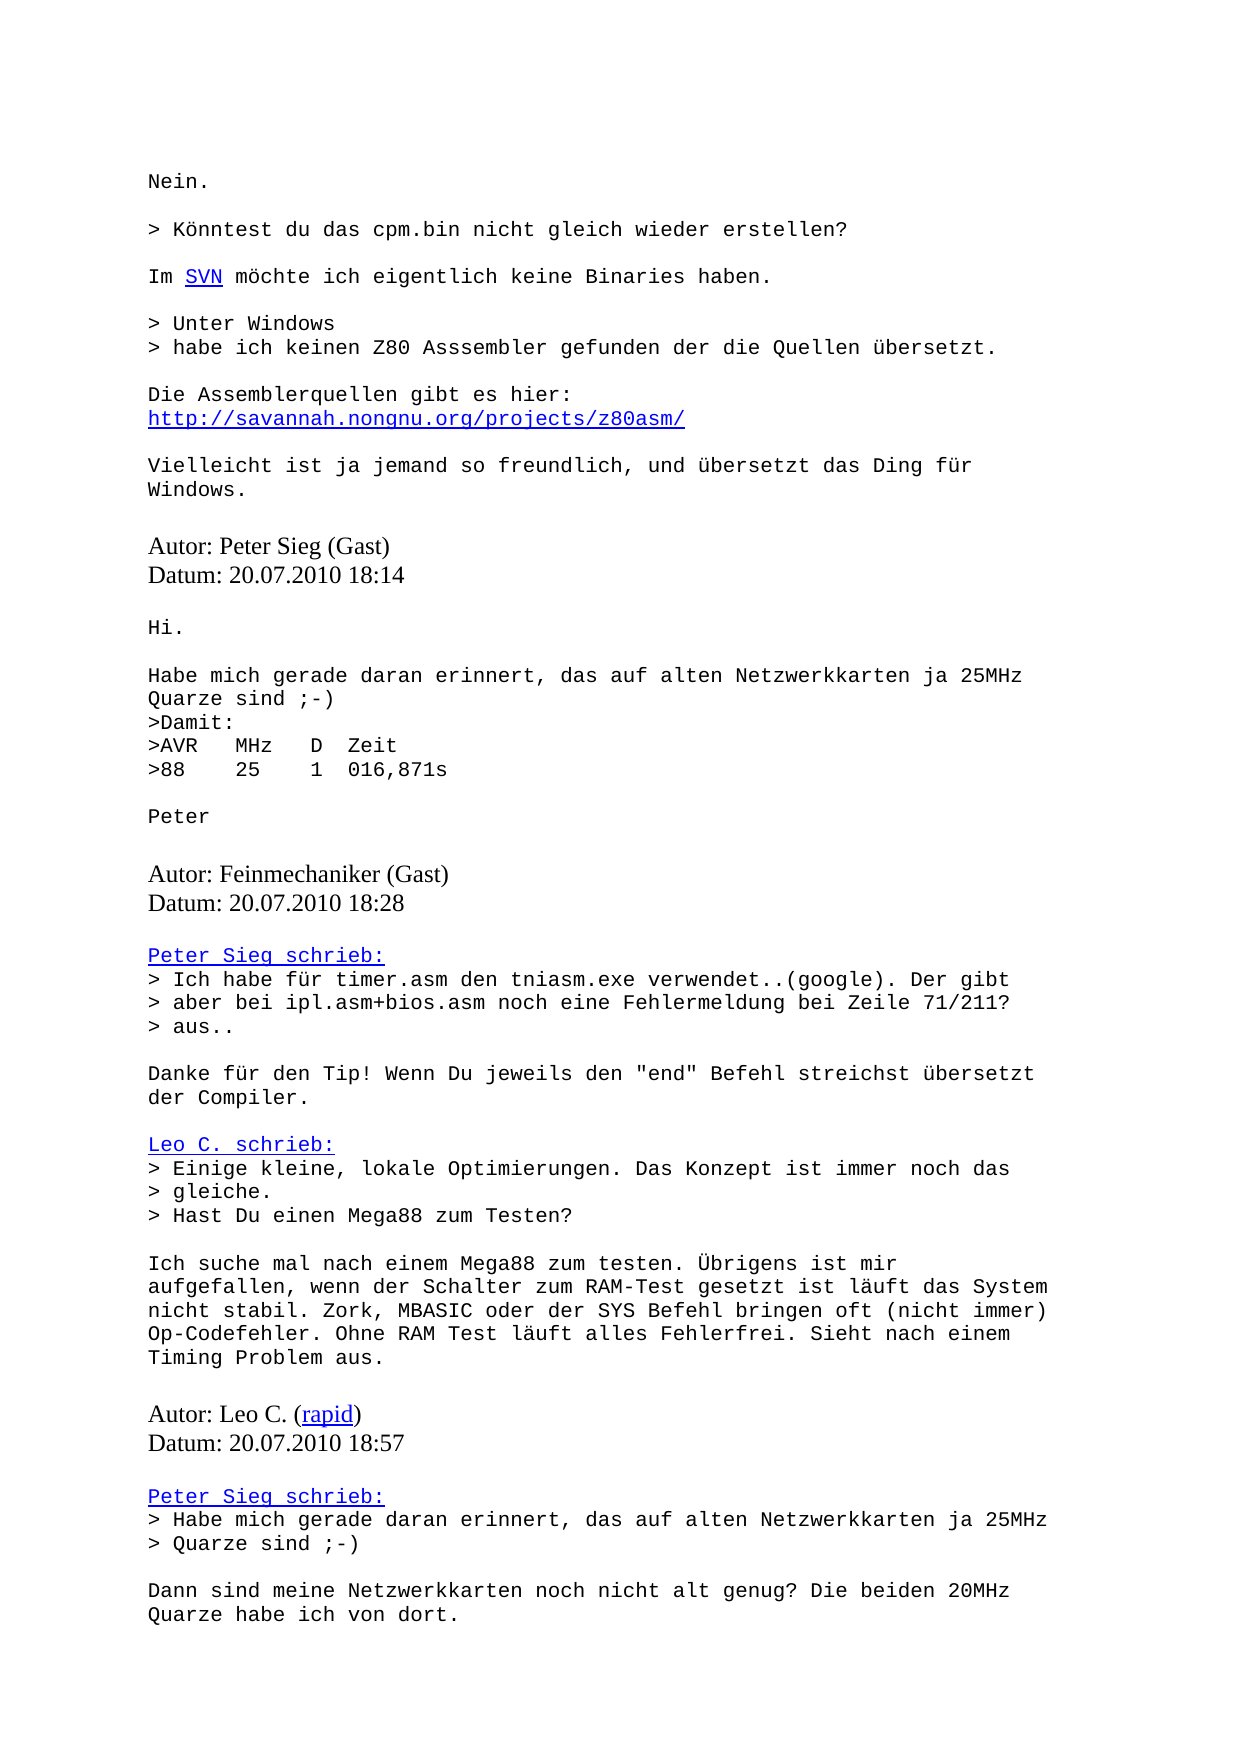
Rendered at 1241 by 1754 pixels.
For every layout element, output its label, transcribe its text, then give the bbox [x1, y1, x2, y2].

text Autor: Feinmechaniker (Gast) [148, 859, 1093, 888]
text Hi. [148, 617, 1093, 641]
text Peter [148, 806, 1093, 830]
text >Damit: [148, 712, 1093, 736]
text > Quarze sind ;-) [148, 1533, 1093, 1557]
text > Habe mich gerade daran erinnert, das auf alten Netzwerkkarten ja 25MHz [148, 1509, 1093, 1533]
text Autor: Leo C. (rapid) [148, 1399, 1093, 1428]
text Dann sind meine Netzwerkkarten noch nicht alt genug? Die beiden 20MHz [148, 1580, 1093, 1604]
text >AVR MHz D Zeit [148, 736, 1093, 759]
text > Ich habe für timer.asm den tniasm.exe verwendet..(google). Der gibt [148, 969, 1093, 992]
text Datum: 20.07.2010 18:28 [148, 888, 1093, 916]
text > aus.. [148, 1016, 1093, 1040]
text http://savannah.nongnu.org/projects/z80asm/ [148, 408, 1093, 431]
text Vielleicht ist ja jemand so freundlich, und übersetzt das Ding für [148, 455, 1093, 479]
text Autor: Peter Sieg (Gast) [148, 531, 1093, 560]
text Datum: 20.07.2010 18:57 [148, 1428, 1093, 1457]
text > Könntest du das cpm.bin nicht gleich wieder erstellen? [148, 218, 1093, 242]
text nicht stabil. Zork, MBASIC oder der SYS Befehl bringen oft (nicht immer) [148, 1300, 1093, 1323]
text > habe ich keinen Z80 Asssembler gefunden der die Quellen übersetzt. [148, 337, 1093, 360]
text Timing Problem aus. [148, 1347, 1093, 1371]
text > Unter Windows [148, 313, 1093, 337]
text aufgefallen, wenn der Schalter zum RAM-Test gesetzt ist läuft das System [148, 1276, 1093, 1300]
text Quarze sind ;-) [148, 688, 1093, 712]
text der Compiler. [148, 1087, 1093, 1111]
text Im SVN möchte ich eigentlich keine Binaries haben. [148, 266, 1093, 289]
text Danke für den Tip! Wenn Du jeweils den "end" Befehl streichst übersetzt [148, 1063, 1093, 1087]
text Habe mich gerade daran erinnert, das auf alten Netzwerkkarten ja 25MHz [148, 664, 1093, 688]
text Nein. [148, 171, 1093, 195]
text Peter Sieg schrieb: [148, 1486, 1093, 1509]
text > aber bei ipl.asm+bios.asm noch eine Fehlermeldung bei Zeile 71/211? [148, 992, 1093, 1016]
text Die Assemblerquellen gibt es hier: [148, 384, 1093, 408]
text Quarze habe ich von dort. [148, 1604, 1093, 1628]
text > Einige kleine, lokale Optimierungen. Das Konzept ist immer noch das [148, 1158, 1093, 1182]
text Datum: 20.07.2010 18:14 [148, 560, 1093, 588]
text Leo C. schrieb: [148, 1134, 1093, 1158]
text > Hast Du einen Mega88 zum Testen? [148, 1205, 1093, 1229]
text Op-Codefehler. Ohne RAM Test läuft alles Fehlerfrei. Sieht nach einem [148, 1323, 1093, 1347]
text Peter Sieg schrieb: [148, 945, 1093, 969]
text Windows. [148, 479, 1093, 502]
text Ich suche mal nach einem Mega88 zum testen. Übrigens ist mir [148, 1252, 1093, 1276]
text >88 25 1 016,871s [148, 759, 1093, 783]
text > gleiche. [148, 1182, 1093, 1205]
